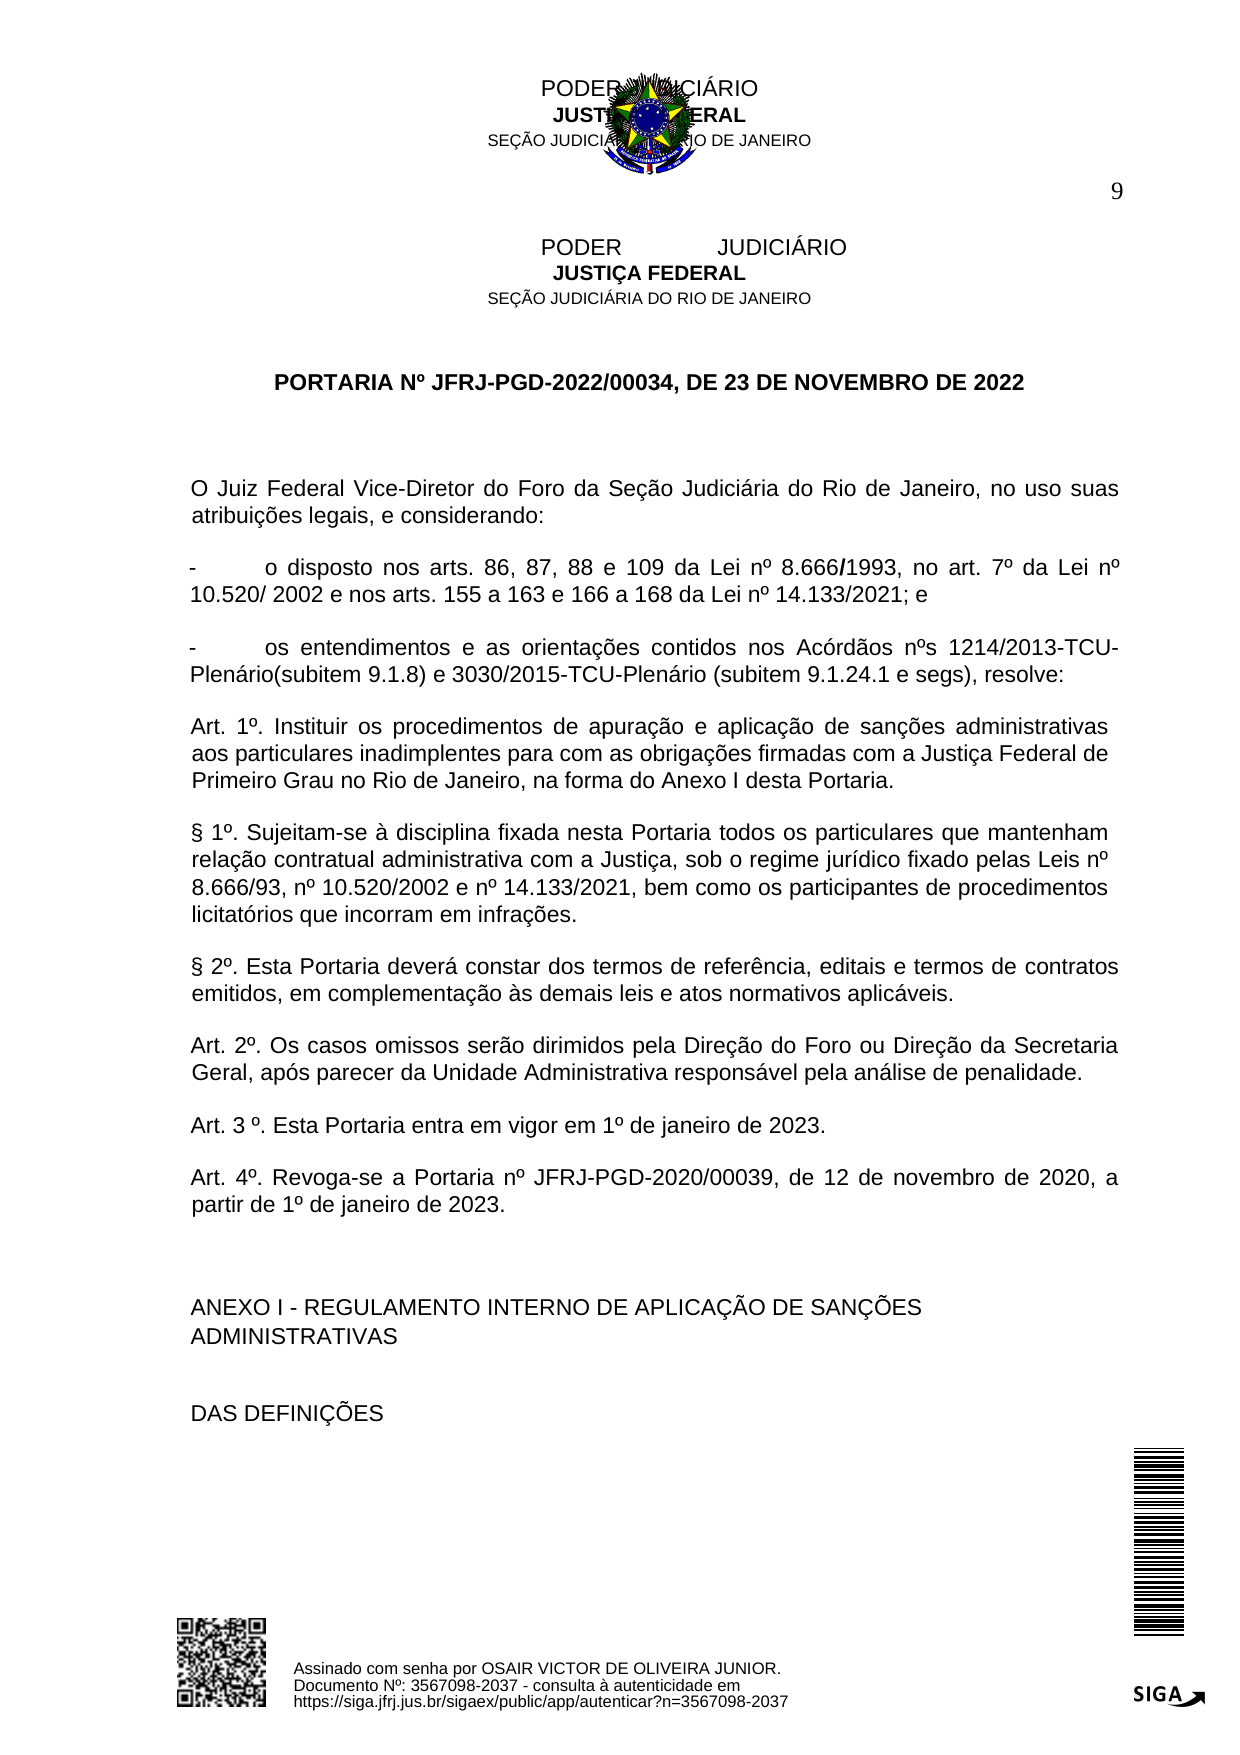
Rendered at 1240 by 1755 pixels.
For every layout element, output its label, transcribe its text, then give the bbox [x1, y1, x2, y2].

text 9 [189, 150, 1123, 205]
text PODER JUDICIÁRIO JUSTIÇA FEDERAL [541, 234, 847, 285]
text § 2º. Esta Portaria deverá constar dos termos de referência, editais e termos de contratos emitidos, em complementação às demais leis e atos normativos aplicáveis. [190, 953, 1120, 1006]
text ADMINISTRATIVAS [190, 1323, 1120, 1349]
text Art. 4º. Revoga-se a Portaria nº JFRJ-PGD-2020/00039, de 12 de novembro de 2020, a partir de 1º de janeiro de 2023. [190, 1164, 1120, 1217]
text SEÇÃO JUDICIÁRIA DO RIO DE JANEIRO [189, 288, 1109, 308]
list o disposto nos arts. 86, 87, 88 e 109 da Lei nº 8.666/1993, no art. 7º da Lei nº 10.520/ 2002 e nos arts. 155 a 163 e 166 a 168 da Lei nº 14.133/2021; e [188, 554, 1120, 608]
text Art. 3 º. Esta Portaria entra em vigor em 1º de janeiro de 2023. [190, 1112, 1120, 1138]
list os entendimentos e as orientações contidos nos Acórdãos nºs 1214/2013-TCU-Plenário(subitem 9.1.8) e 3030/2015-TCU-Plenário (subitem 9.1.24.1 e segs), resolve: [188, 633, 1120, 687]
text ANEXO I - REGULAMENTO INTERNO DE APLICAÇÃO DE SANÇÕES [190, 1294, 1120, 1321]
text Art. 1º. Instituir os procedimentos de apuração e aplicação de sanções administrativas aos particulares inadimplentes para com as obrigações firmadas com a Justiça Federal de Primeiro Grau no Rio de Janeiro, na forma do Anexo I desta Portaria. [190, 713, 1109, 793]
text § 1º. Sujeitam-se à disciplina fixada nesta Portaria todos os particulares que mantenham relação contratual administrativa com a Justiça, sob o regime jurídico fixado pelas Leis nº 8.666/93, nº 10.520/2002 e nº 14.133/2021, bem como os participantes de procedimentos licitatórios que incorram em infrações. [190, 819, 1109, 927]
text Art. 2º. Os casos omissos serão dirimidos pela Direção do Foro ou Direção da Secretaria Geral, após parecer da Unidade Administrativa responsável pela análise de penalidade. [190, 1032, 1120, 1086]
text O Juiz Federal Vice-Diretor do Foro da Seção Judiciária do Rio de Janeiro, no uso suas atribuições legais, e considerando: [190, 475, 1120, 528]
text DAS DEFINIÇÕES [190, 1400, 1120, 1426]
subtitle PORTARIA Nº JFRJ-PGD-2022/00034, DE 23 DE NOVEMBRO DE 2022 [189, 369, 1109, 395]
